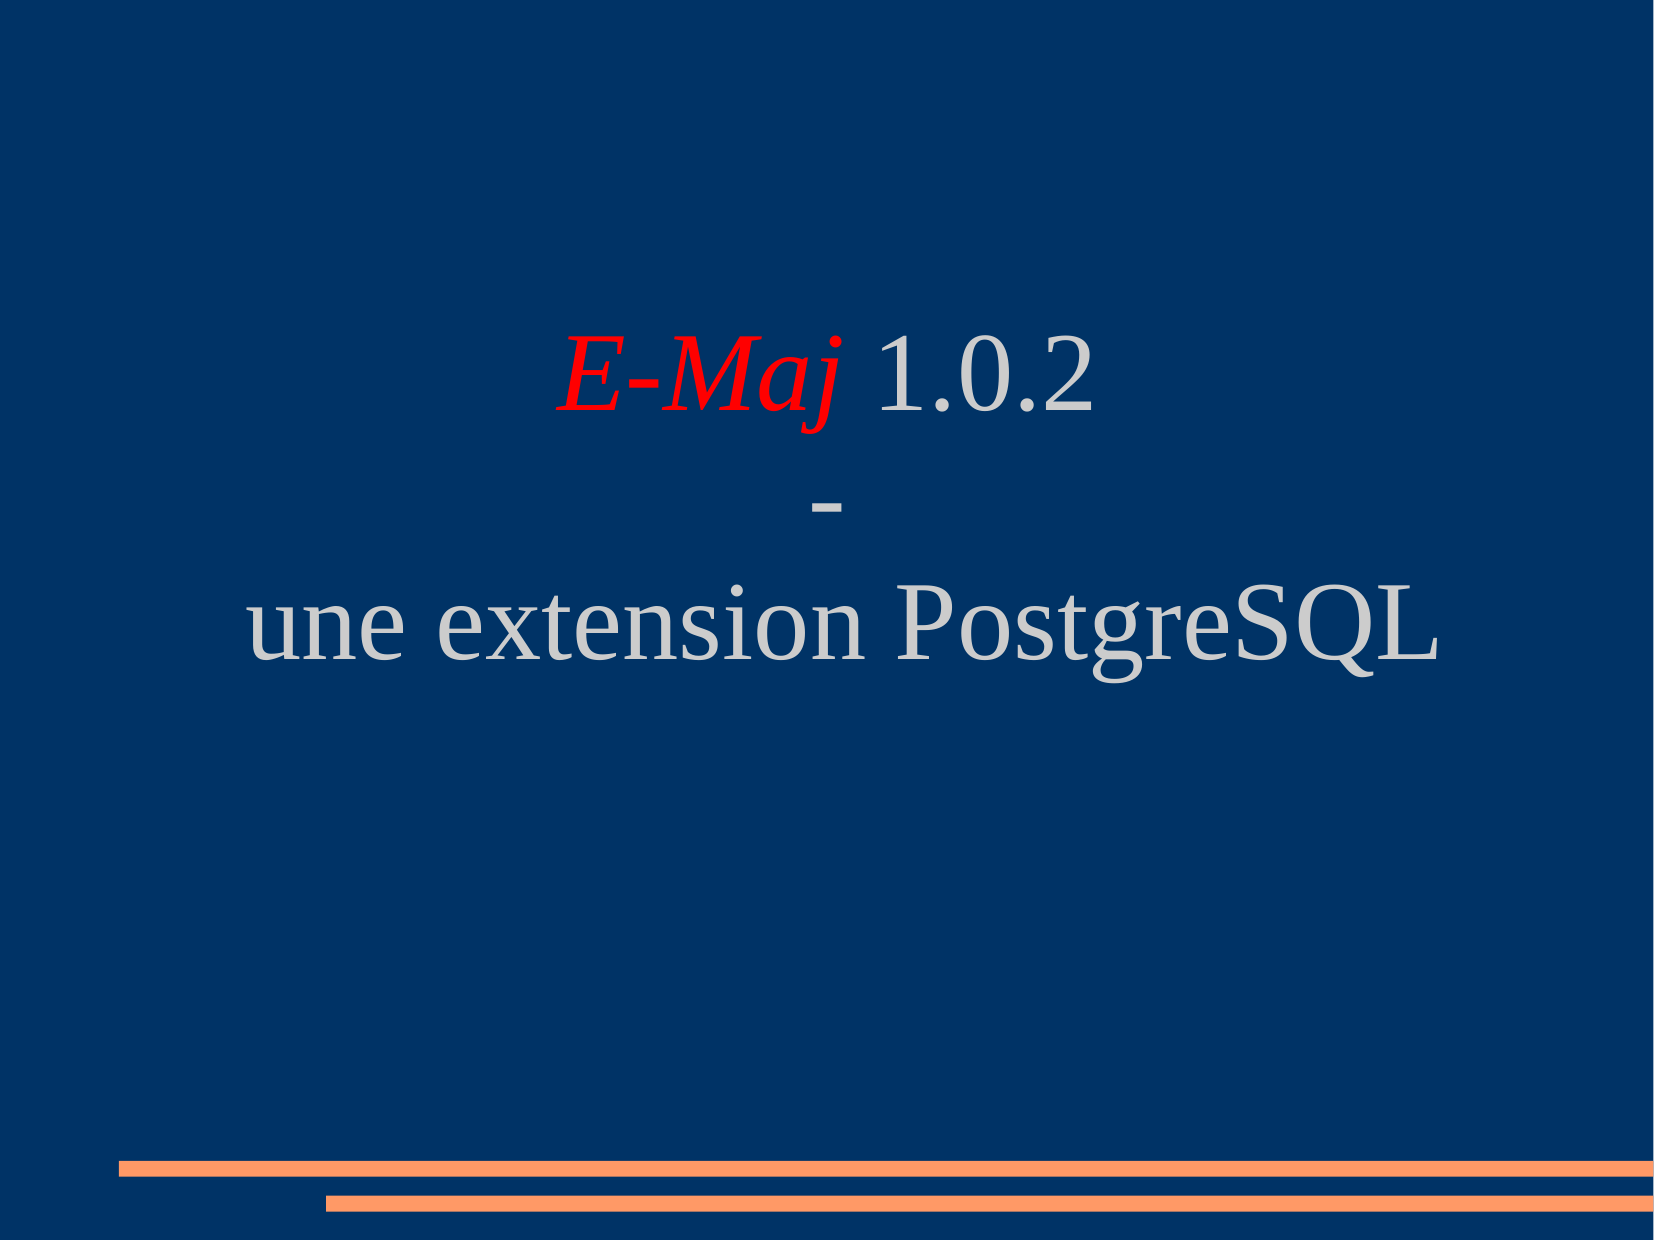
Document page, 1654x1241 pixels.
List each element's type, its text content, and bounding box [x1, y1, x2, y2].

subtitle E-Maj 1.0.2 - une extension PostgreSQL [121, 46, 1534, 1132]
